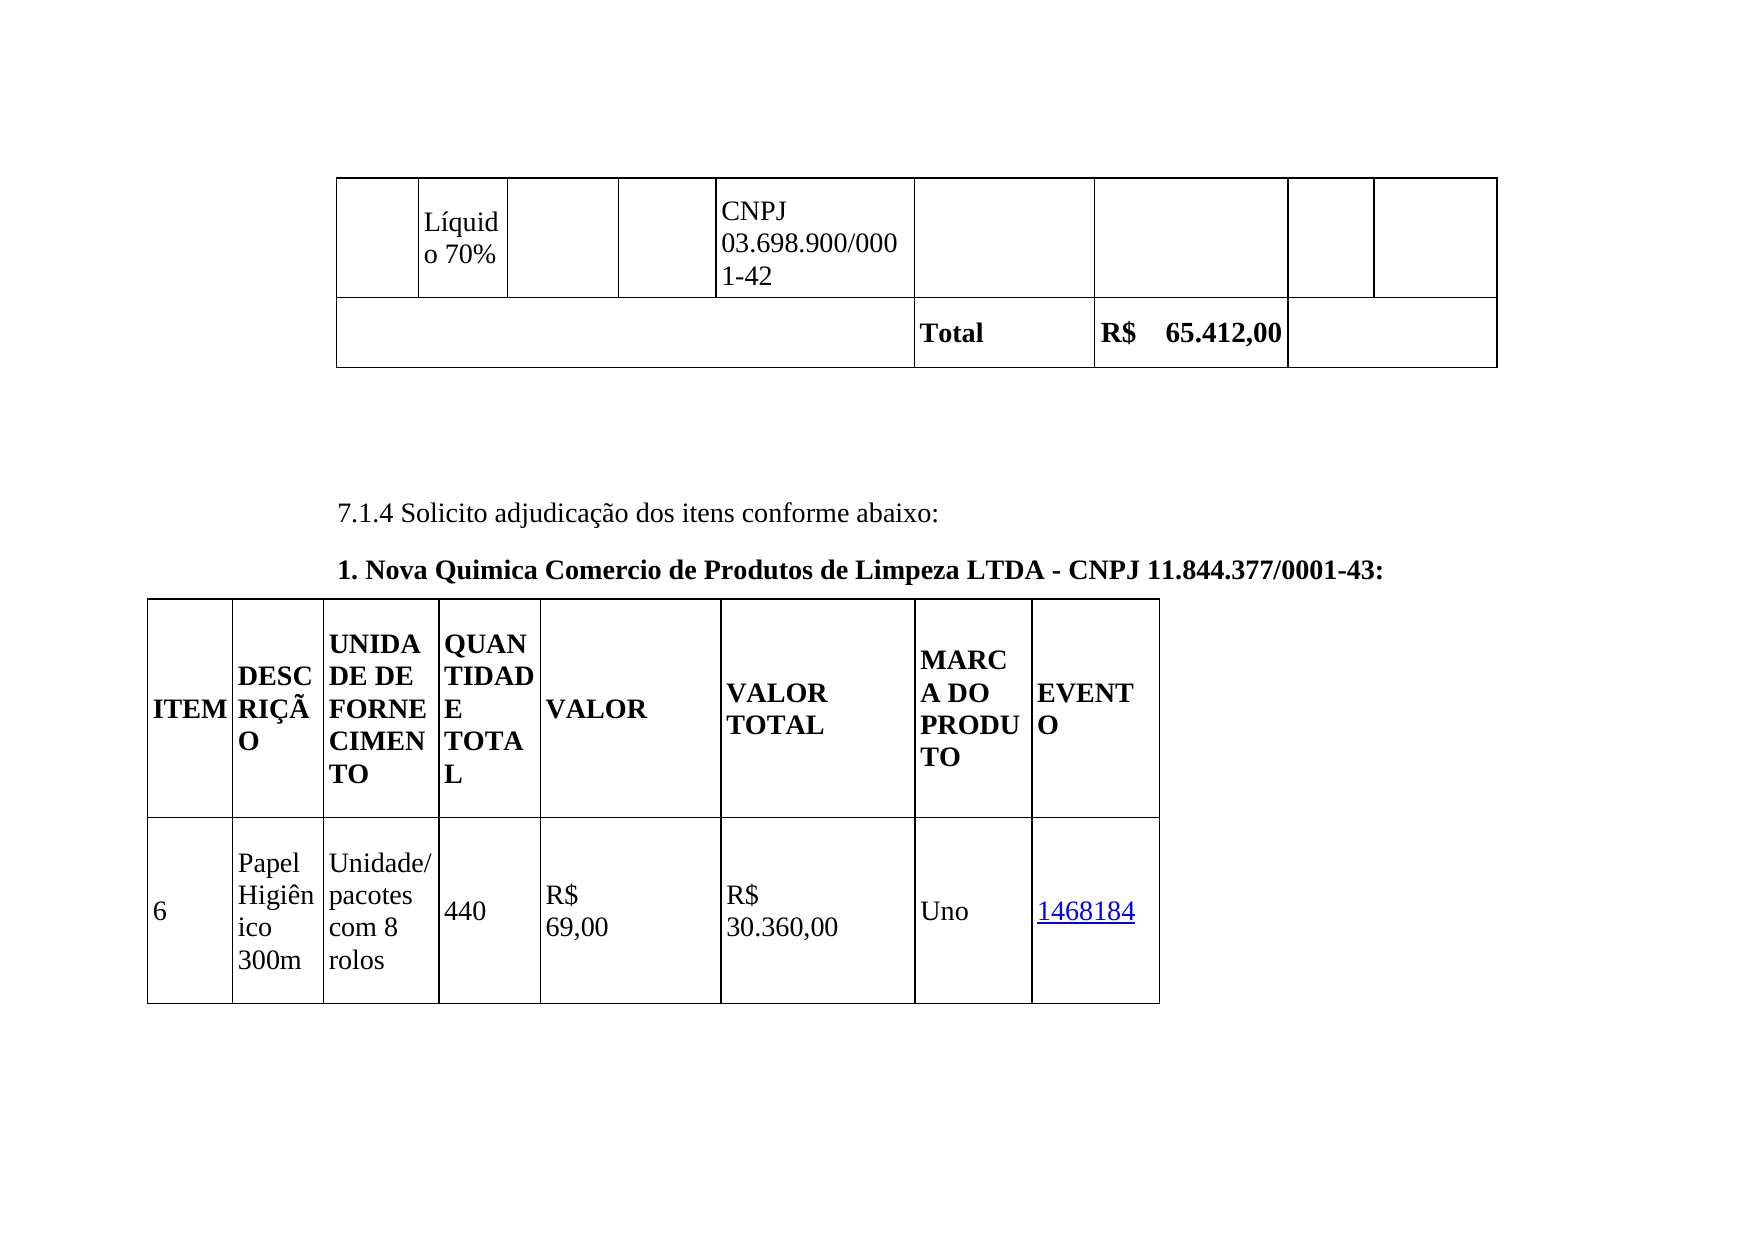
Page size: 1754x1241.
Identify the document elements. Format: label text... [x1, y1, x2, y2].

table_header DESCRIÇÃO [233, 600, 323, 817]
table_header VALOR [541, 600, 720, 817]
table_cell R$ 65.412,00 [1095, 298, 1287, 367]
table_cell 1468184 [1033, 818, 1159, 1003]
table_header QUANTIDADE TOTAL [440, 600, 540, 817]
text 1. Nova Quimica Comercio de Produtos de Limpeza LTDA - CNPJ 11.844.377/0001-43: [160, 553, 1594, 586]
table_header EVENTO [1033, 600, 1159, 817]
table_cell R$ 69,00 [541, 818, 720, 1003]
table_cell Uno [916, 818, 1031, 1003]
table_header ITEM [148, 600, 232, 817]
text 7.1.4 Solicito adjudicação dos itens conforme abaixo: [160, 496, 1594, 528]
table_cell [1289, 179, 1373, 296]
table_header VALOR TOTAL [722, 600, 914, 817]
table_cell Líquido 70% [419, 179, 507, 296]
table_header UNIDADE DE FORNECIMENTO [324, 600, 438, 817]
table_cell [1375, 179, 1496, 296]
table_cell 440 [440, 818, 540, 1003]
table_cell [337, 298, 914, 367]
table_cell [1095, 179, 1287, 296]
table_cell [619, 179, 715, 296]
table_cell CNPJ 03.698.900/0001-42 [717, 179, 914, 296]
table_cell [508, 179, 618, 296]
table_cell Total [915, 298, 1094, 367]
table_cell [915, 179, 1094, 296]
table_cell R$ 30.360,00 [722, 818, 914, 1003]
table_cell [1289, 298, 1496, 367]
table_cell Unidade/pacotes com 8 rolos [324, 818, 438, 1003]
table_cell 6 [148, 818, 232, 1003]
table_header MARCA DO PRODUTO [916, 600, 1031, 817]
table_cell [337, 179, 418, 296]
table_cell Papel Higiênico 300m [233, 818, 323, 1003]
